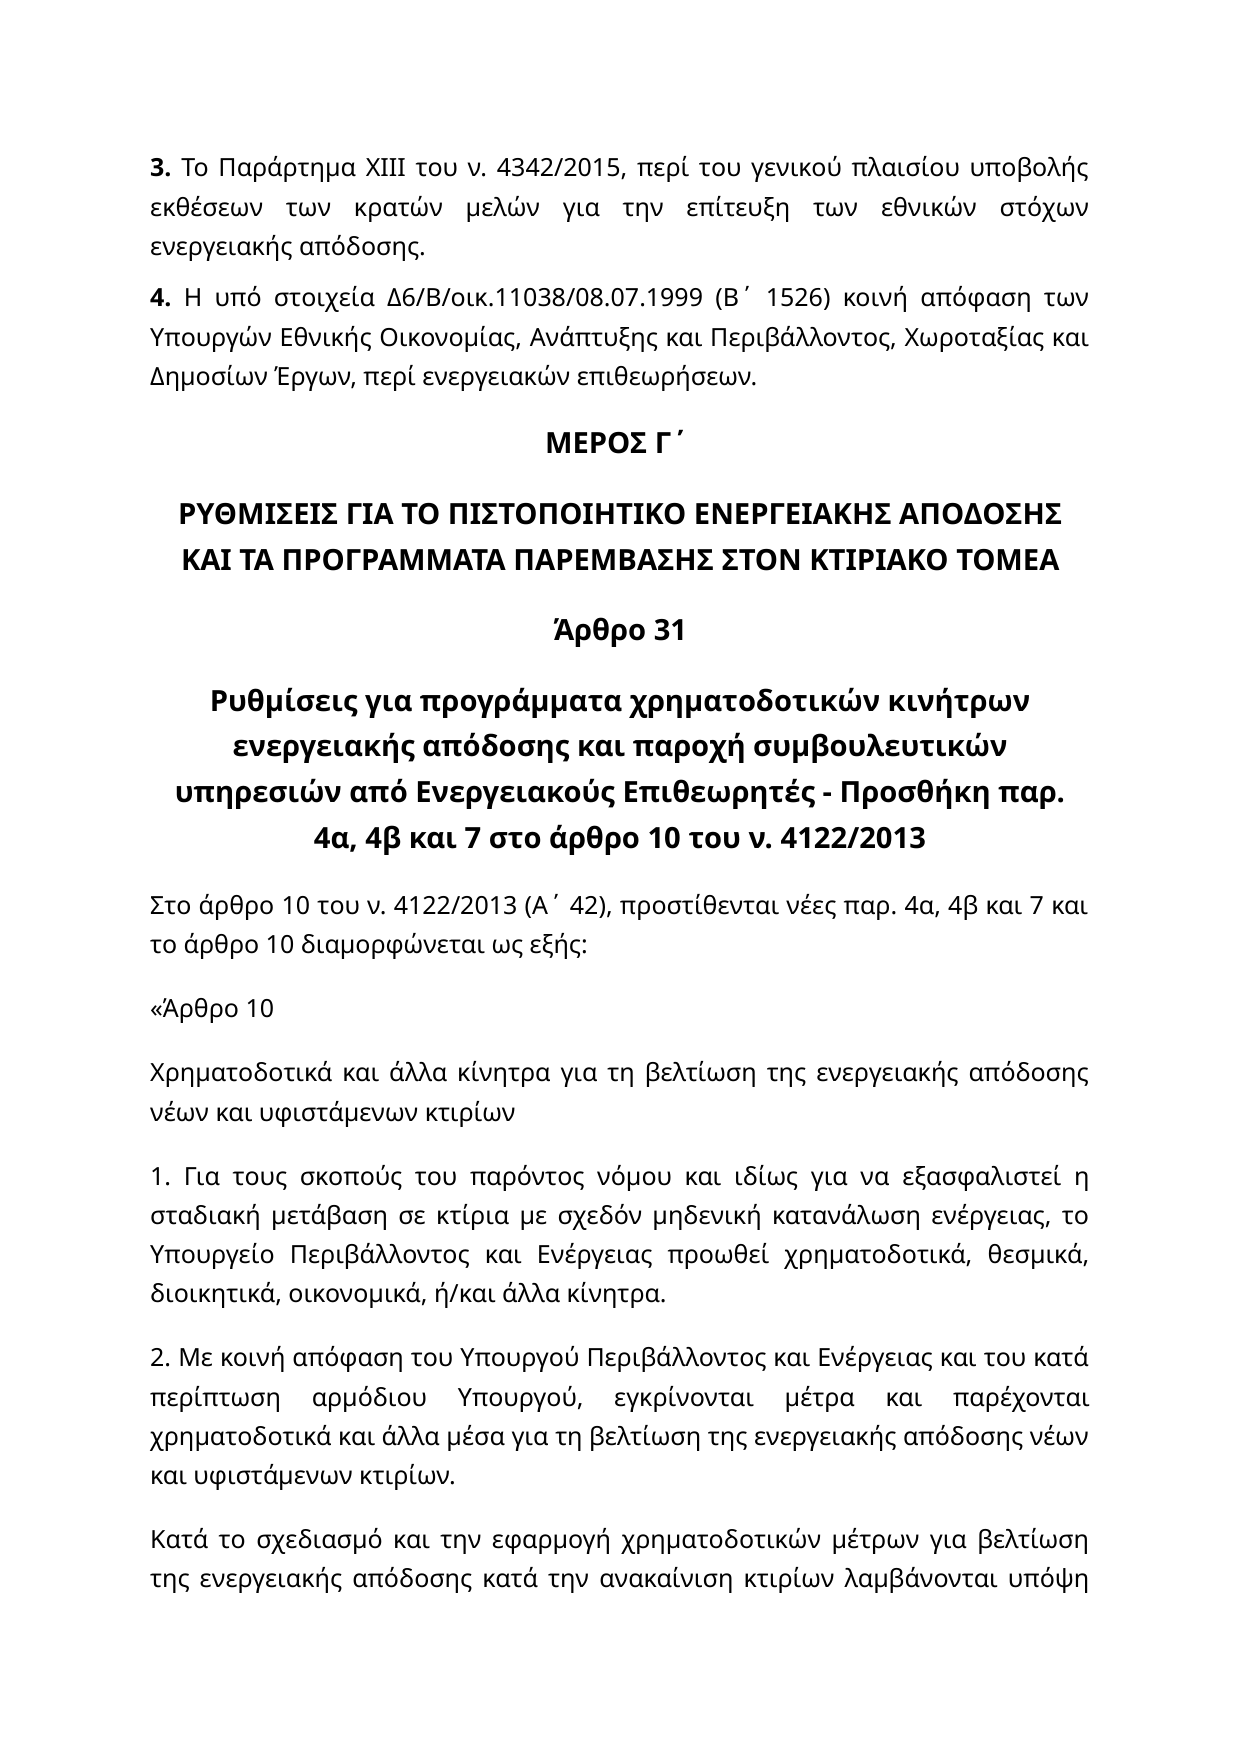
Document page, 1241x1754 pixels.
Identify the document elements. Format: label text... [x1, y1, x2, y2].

subtitle Άρθρο 31 [150, 609, 1090, 649]
text «Άρθρο 10 [150, 991, 1090, 1025]
text 4. Η υπό στοιχεία Δ6/Β/οικ.11038/08.07.1999 (Β΄ 1526) κοινή απόφαση των Υπουργών Εθνικής Οικονομίας, Ανάπτυξης και Περιβάλλοντος, Χωροταξίας και Δημοσίων Έργων, περί ενεργειακών επιθεωρήσεων. [150, 280, 1090, 392]
text Κατά το σχεδιασμό και την εφαρμογή χρηματοδοτικών μέτρων για βελτίωση της ενεργειακής απόδοσης κατά την ανακαίνιση κτιρίων λαμβάνονται υπόψη [150, 1522, 1090, 1595]
subtitle ΡΥΘΜΙΣΕΙΣ ΓΙΑ ΤΟ ΠΙΣΤΟΠΟΙΗΤΙΚΟ ΕΝΕΡΓΕΙΑΚΗΣ ΑΠΟΔΟΣΗΣ ΚΑΙ ΤΑ ΠΡΟΓΡΑΜΜΑΤΑ ΠΑΡΕΜΒΑΣΗΣ ΣΤΟΝ ΚΤΙΡΙΑΚΟ ΤΟΜΕΑ [150, 493, 1090, 578]
subtitle Ρυθμίσεις για προγράμματα χρηματοδοτικών κινήτρων ενεργειακής απόδοσης και παροχή συμβουλευτικών υπηρεσιών από Ενεργειακούς Επιθεωρητές - Προσθήκη παρ. 4α, 4β και 7 στο άρθρο 10 του ν. 4122/2013 [150, 680, 1090, 857]
subtitle ΜΕΡΟΣ Γ΄ [150, 422, 1090, 462]
text 3. Το Παράρτημα ΧΙΙΙ του ν. 4342/2015, περί του γενικού πλαισίου υποβολής εκθέσεων των κρατών μελών για την επίτευξη των εθνικών στόχων ενεργειακής απόδοσης. [150, 150, 1090, 262]
text Στο άρθρο 10 του ν. 4122/2013 (Α΄ 42), προστίθενται νέες παρ. 4α, 4β και 7 και το άρθρο 10 διαμορφώνεται ως εξής: [150, 887, 1090, 961]
text 1. Για τους σκοπούς του παρόντος νόμου και ιδίως για να εξασφαλιστεί η σταδιακή μετάβαση σε κτίρια με σχεδόν μηδενική κατανάλωση ενέργειας, το Υπουργείο Περιβάλλοντος και Ενέργειας προωθεί χρηματοδοτικά, θεσμικά, διοικητικά, οικονομικά, ή/και άλλα κίνητρα. [150, 1158, 1090, 1310]
text 2. Με κοινή απόφαση του Υπουργού Περιβάλλοντος και Ενέργειας και του κατά περίπτωση αρμόδιου Υπουργού, εγκρίνονται μέτρα και παρέχονται χρηματοδοτικά και άλλα μέσα για τη βελτίωση της ενεργειακής απόδοσης νέων και υφιστάμενων κτιρίων. [150, 1340, 1090, 1492]
text Χρηματοδοτικά και άλλα κίνητρα για τη βελτίωση της ενεργειακής απόδοσης νέων και υφιστάμενων κτιρίων [150, 1055, 1090, 1128]
